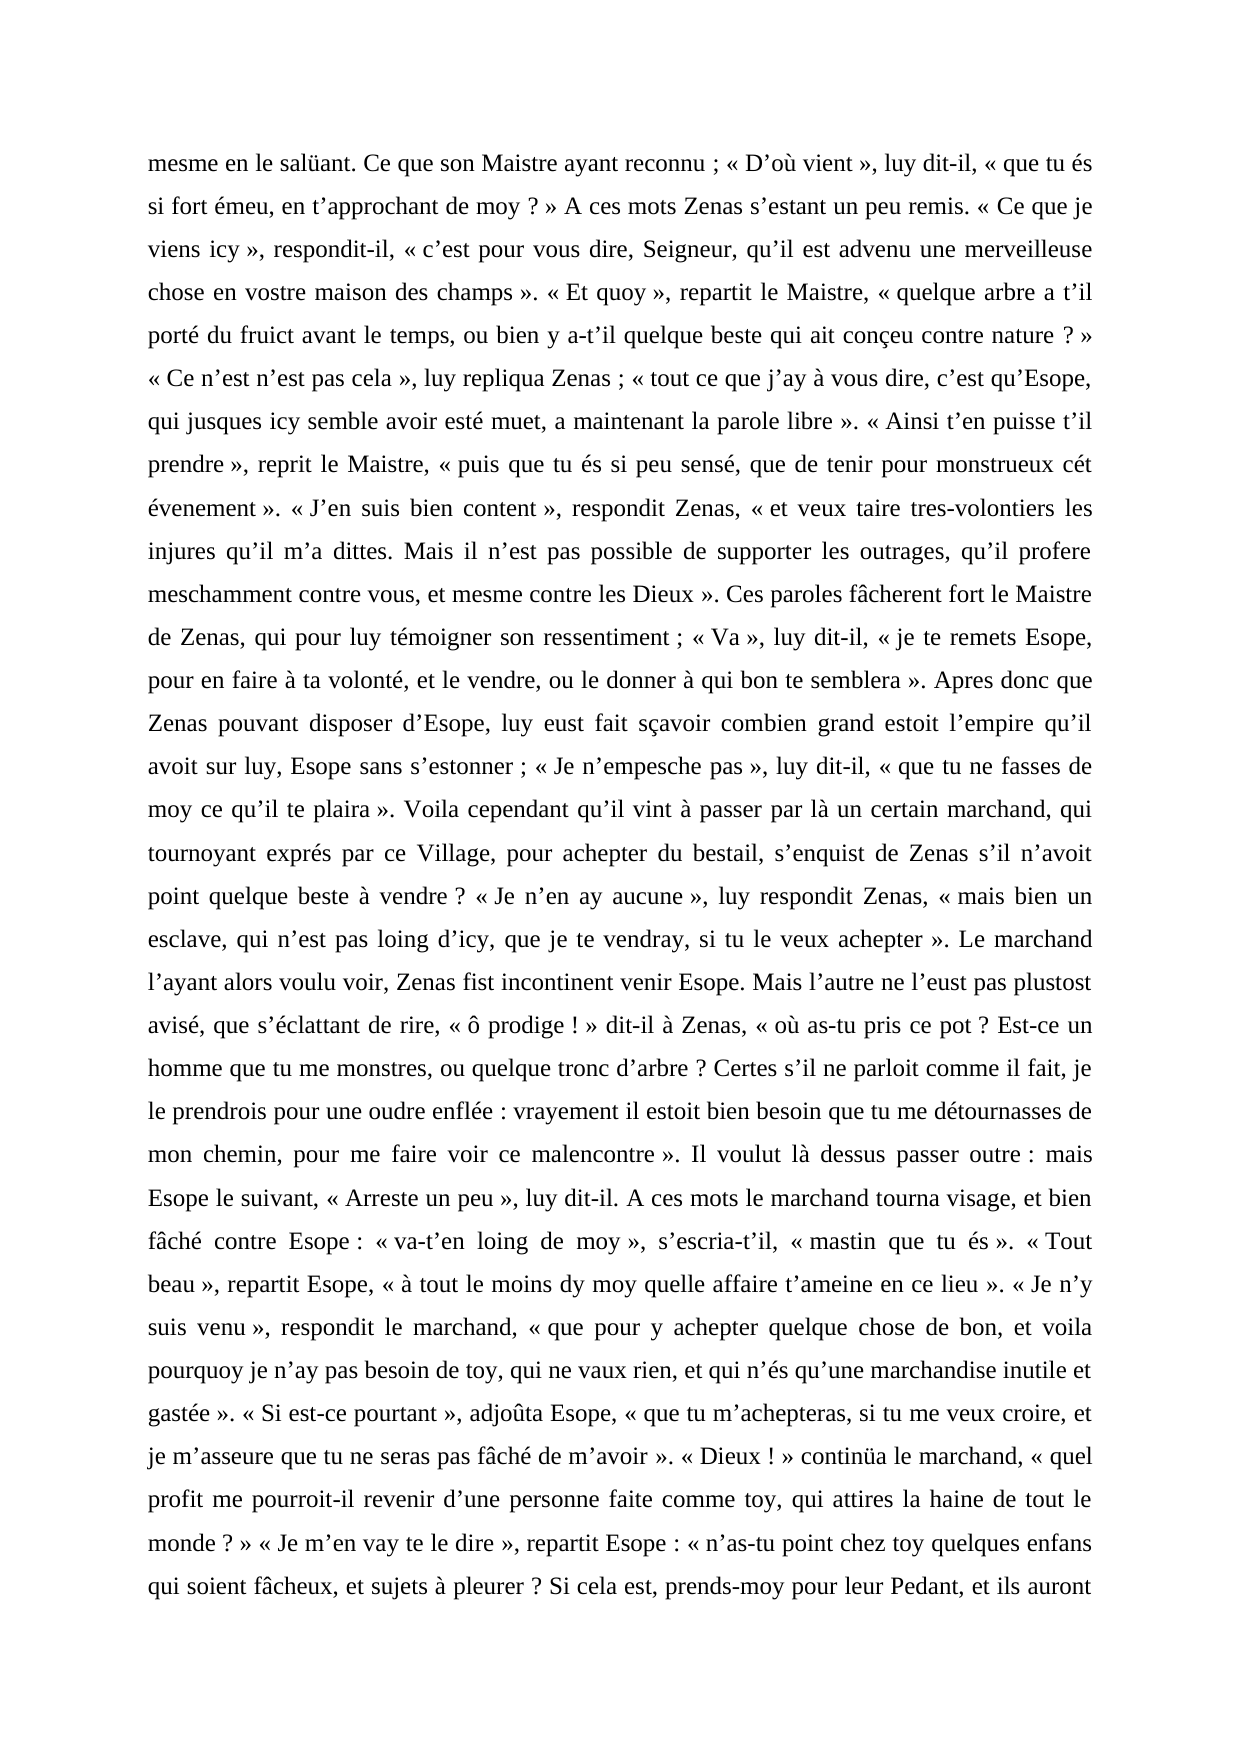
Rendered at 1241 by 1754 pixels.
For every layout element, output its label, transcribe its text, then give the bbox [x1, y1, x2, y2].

text mesme en le salüant. Ce que son Maistre ayant reconnu ; « D’où vient », luy dit-il, « que tu és si fort émeu, en t’approchant de moy ? » A ces mots Zenas s’estant un peu remis. « Ce que je viens icy », respondit-il, « c’est pour vous dire, Seigneur, qu’il est advenu une merveilleuse chose en vostre maison des champs ». « Et quoy », repartit le Maistre, « quelque arbre a t’il porté du fruict avant le temps, ou bien y a-t’il quelque beste qui ait conçeu contre nature ? » « Ce n’est n’est pas cela », luy repliqua Zenas ; « tout ce que j’ay à vous dire, c’est qu’Esope, qui jusques icy semble avoir esté muet, a maintenant la parole libre ». « Ainsi t’en puisse t’il prendre », reprit le Maistre, « puis que tu és si peu sensé, que de tenir pour monstrueux cét évenement ». « J’en suis bien content », respondit Zenas, « et veux taire tres-volontiers les injures qu’il m’a dittes. Mais il n’est pas possible de supporter les outrages, qu’il profere meschamment contre vous, et mesme contre les Dieux ». Ces paroles fâcherent fort le Maistre de Zenas, qui pour luy témoigner son ressentiment ; « Va », luy dit-il, « je te remets Esope, pour en faire à ta volonté, et le vendre, ou le donner à qui bon te semblera ». Apres donc que Zenas pouvant disposer d’Esope, luy eust fait sçavoir combien grand estoit l’empire qu’il avoit sur luy, Esope sans s’estonner ; « Je n’empesche pas », luy dit-il, « que tu ne fasses de moy ce qu’il te plaira ». Voila cependant qu’il vint à passer par là un certain marchand, qui tournoyant exprés par ce Village, pour achepter du bestail, s’enquist de Zenas s’il n’avoit point quelque beste à vendre ? « Je n’en ay aucune », luy respondit Zenas, « mais bien un esclave, qui n’est pas loing d’icy, que je te vendray, si tu le veux achepter ». Le marchand l’ayant alors voulu voir, Zenas fist incontinent venir Esope. Mais l’autre ne l’eust pas plustost avisé, que s’éclattant de rire, « ô prodige ! » dit-il à Zenas, « où as-tu pris ce pot ? Est-ce un homme que tu me monstres, ou quelque tronc d’arbre ? Certes s’il ne parloit comme il fait, je le prendrois pour une oudre enflée : vrayement il estoit bien besoin que tu me détournasses de mon chemin, pour me faire voir ce malencontre ». Il voulut là dessus passer outre : mais Esope le suivant, « Arreste un peu », luy dit-il. A ces mots le marchand tourna visage, et bien fâché contre Esope : « va-t’en loing de moy », s’escria-t’il, « mastin que tu és ». « Tout beau », repartit Esope, « à tout le moins dy moy quelle affaire t’ameine en ce lieu ». « Je n’y suis venu », respondit le marchand, « que pour y achepter quelque chose de bon, et voila pourquoy je n’ay pas besoin de toy, qui ne vaux rien, et qui n’és qu’une marchandise inutile et gastée ». « Si est-ce pourtant », adjoûta Esope, « que tu m’achepteras, si tu me veux croire, et je m’asseure que tu ne seras pas fâché de m’avoir ». « Dieux ! » continüa le marchand, « quel profit me pourroit-il revenir d’une personne faite comme toy, qui attires la haine de tout le monde ? » « Je m’en vay te le dire », repartit Esope : « n’as-tu point chez toy quelques enfans qui soient fâcheux, et sujets à pleurer ? Si cela est, prends-moy pour leur Pedant, et ils auront [148, 148, 1093, 1599]
